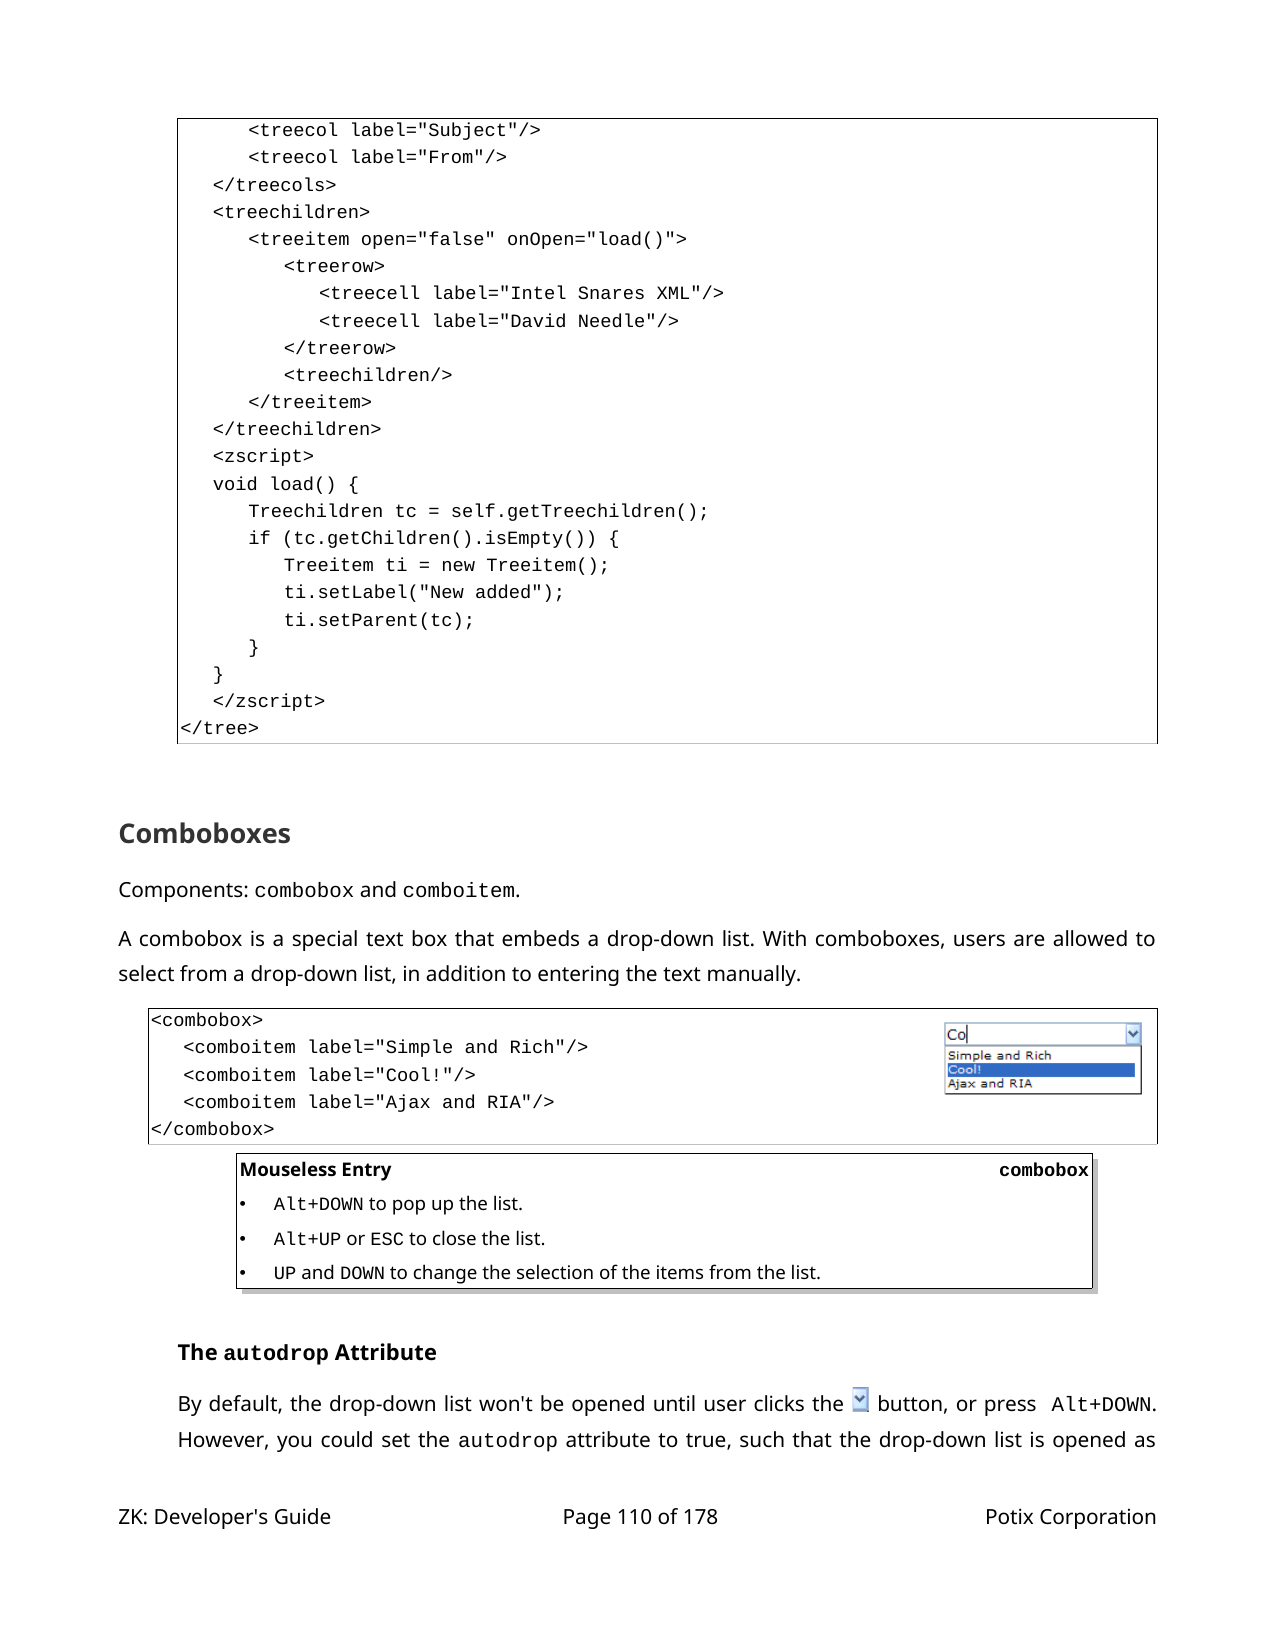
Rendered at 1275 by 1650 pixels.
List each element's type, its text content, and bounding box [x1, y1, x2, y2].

list Alt+DOWN to pop up the list. [237, 1187, 1092, 1216]
text </treecols> [178, 172, 1157, 197]
text } [178, 662, 1157, 686]
text </zscript> [178, 689, 1157, 713]
text ti.setLabel("New added"); [178, 580, 1157, 604]
subtitle Comboboxes [118, 814, 1157, 851]
subtitle The autodrop Attribute [177, 1337, 1157, 1367]
text <comboitem label="Ajax and RIA"/> [149, 1089, 1157, 1114]
text <treeitem open="false" onOpen="load()"> [178, 227, 1157, 251]
text <comboitem label="Simple and Rich"/> [149, 1035, 941, 1059]
text </tree> [178, 716, 1157, 743]
text } [178, 635, 1157, 659]
text Mouseless Entry combobox [237, 1154, 1092, 1182]
text By default, the drop-down list won't be opened until user clicks the button, or press Alt+DOWN. However, you could set the autodrop attribute to true, such that the drop-down list is opened as [177, 1388, 1157, 1453]
text <treecell label="Intel Snares XML"/> [178, 281, 1157, 306]
picture [852, 1387, 870, 1412]
text Treeitem ti = new Treeitem(); [178, 553, 1157, 577]
text void load() { [178, 472, 1157, 496]
text </treechildren> [178, 417, 1157, 441]
text A combobox is a special text box that embeds a drop-down list. With comboboxes, users are allowed to select from a drop-down list, in addition to entering the text manually. [118, 924, 1157, 987]
text </combobox> [149, 1117, 1157, 1144]
text <treecell label="David Needle"/> [178, 308, 1157, 333]
text if (tc.getChildren().isEmpty()) { [178, 526, 1157, 550]
text <zscript> [178, 444, 1157, 469]
list UP and DOWN to change the selection of the items from the list. [237, 1257, 1092, 1288]
text ti.setParent(tc); [178, 607, 1157, 632]
text <treechildren/> [178, 363, 1157, 387]
text <combobox> [149, 1009, 1157, 1032]
text Components: combobox and comboitem. [118, 875, 1157, 903]
text <treerow> [178, 254, 1157, 278]
text <treechildren> [178, 200, 1157, 224]
list Alt+UP or ESC to close the list. [237, 1222, 1092, 1251]
picture [941, 1019, 1150, 1098]
text Treechildren tc = self.getTreechildren(); [178, 499, 1157, 523]
text </treerow> [178, 336, 1157, 360]
text </treeitem> [178, 390, 1157, 414]
text <comboitem label="Cool!"/> [149, 1062, 941, 1087]
text <treecol label="Subject"/> [178, 119, 1157, 142]
text <treecol label="From"/> [178, 145, 1157, 169]
